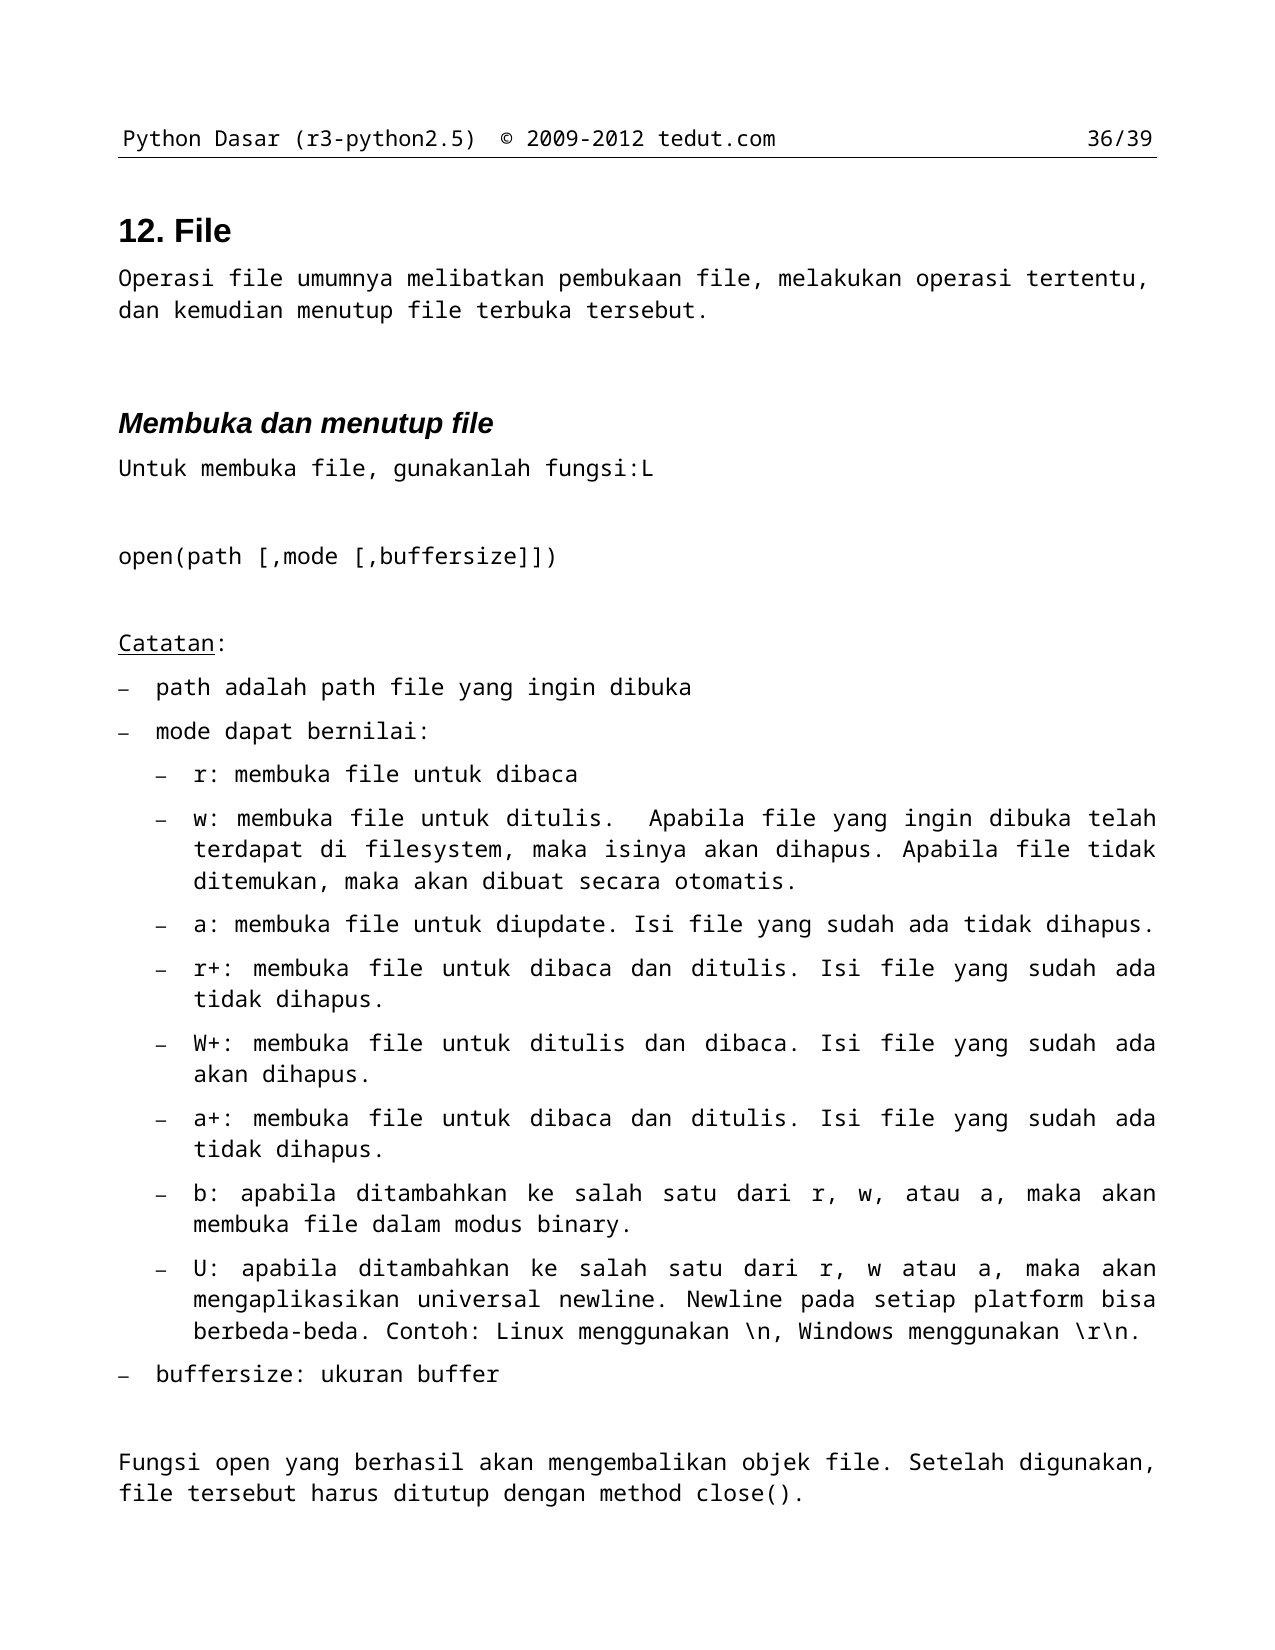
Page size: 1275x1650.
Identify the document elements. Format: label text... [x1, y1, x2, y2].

text Untuk membuka file, gunakanlah fungsi:L [118, 452, 1157, 483]
subtitle 12. File [118, 211, 1157, 250]
text Operasi file umumnya melibatkan pembukaan file, melakukan operasi tertentu, dan kemudian menutup file terbuka tersebut. [118, 262, 1157, 325]
subtitle Membuka dan menutup file [118, 406, 1157, 440]
text Catatan: [118, 627, 1157, 658]
list buffersize: ukuran buffer [118, 1358, 1157, 1390]
list a+: membuka file untuk dibaca dan ditulis. Isi file yang sudah ada tidak dihapus. [156, 1102, 1157, 1165]
list b: apabila ditambahkan ke salah satu dari r, w, atau a, maka akan membuka file dalam modus binary. [156, 1177, 1157, 1240]
list path adalah path file yang ingin dibuka [118, 671, 1157, 702]
list W+: membuka file untuk ditulis dan dibaca. Isi file yang sudah ada akan dihapus. [156, 1027, 1157, 1090]
list U: apabila ditambahkan ke salah satu dari r, w atau a, maka akan mengaplikasikan universal newline. Newline pada setiap platform bisa berbeda-beda. Contoh: Linux menggunakan \n, Windows menggunakan \r\n. [156, 1252, 1157, 1346]
list w: membuka file untuk ditulis. Apabila file yang ingin dibuka telah terdapat di filesystem, maka isinya akan dihapus. Apabila file tidak ditemukan, maka akan dibuat secara otomatis. [156, 802, 1157, 896]
text open(path [,mode [,buffersize]]) [118, 540, 1157, 571]
text Fungsi open yang berhasil akan mengembalikan objek file. Setelah digunakan, file tersebut harus ditutup dengan method close(). [118, 1446, 1157, 1508]
list r: membuka file untuk dibaca [156, 758, 1157, 790]
list a: membuka file untuk diupdate. Isi file yang sudah ada tidak dihapus. [156, 908, 1157, 940]
list r+: membuka file untuk dibaca dan ditulis. Isi file yang sudah ada tidak dihapus. [156, 952, 1157, 1015]
list mode dapat bernilai: [118, 715, 1157, 746]
